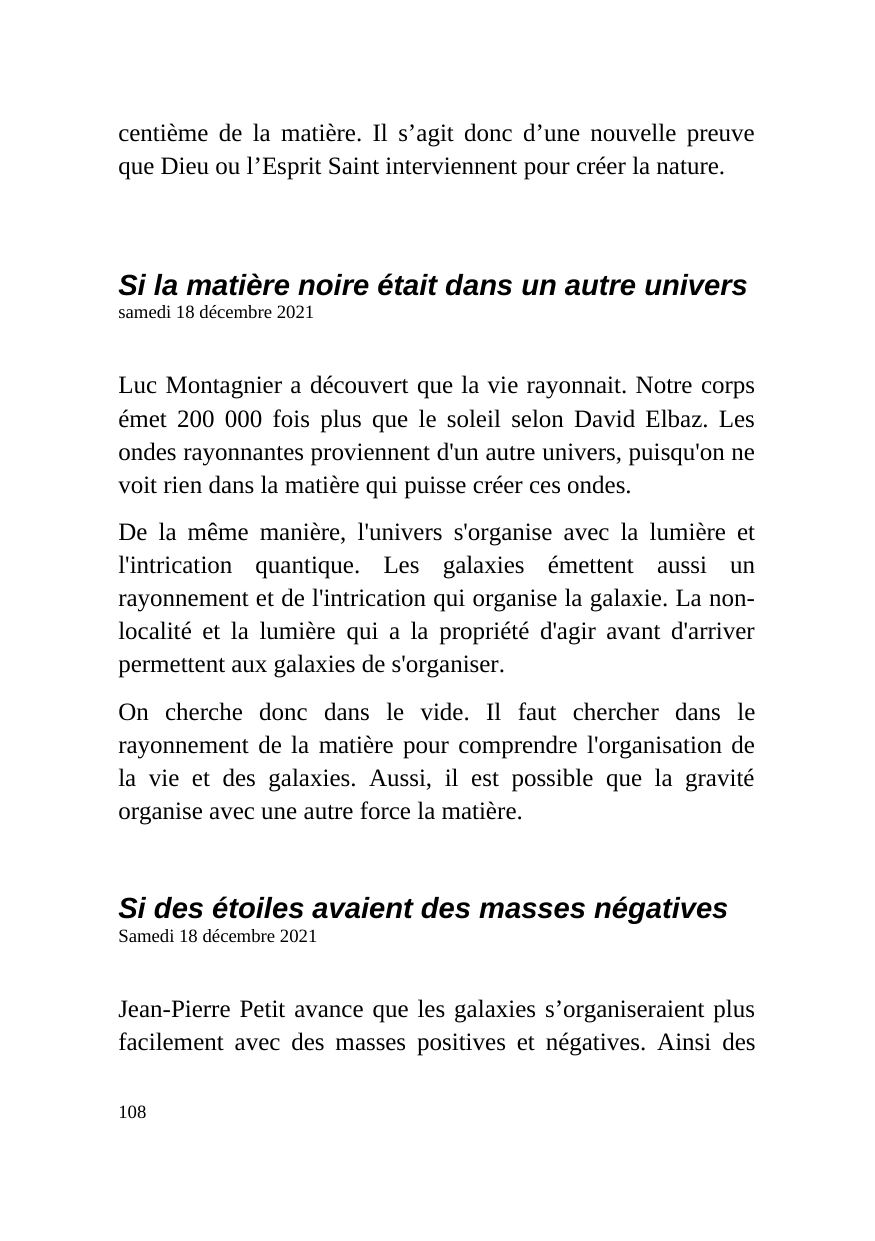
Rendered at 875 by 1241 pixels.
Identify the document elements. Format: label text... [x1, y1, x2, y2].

text centième de la matière. Il s’agit donc d’une nouvelle preuve que Dieu ou l’Esprit Saint interviennent pour créer la nature. [118, 118, 756, 180]
text Jean-Pierre Petit avance que les galaxies s’organiseraient plus facilement avec des masses positives et négatives. Ainsi des [118, 994, 756, 1056]
text Luc Montagnier a découvert que la vie rayonnait. Notre corps émet 200 000 fois plus que le soleil selon David Elbaz. Les ondes rayonnantes proviennent d'un autre univers, puisqu'on ne voit rien dans la matière qui puisse créer ces ondes. [118, 371, 756, 498]
subtitle Si des étoiles avaient des masses négatives [118, 891, 756, 925]
text On cherche donc dans le vide. Il faut chercher dans le rayonnement de la matière pour comprendre l'organisation de la vie et des galaxies. Aussi, il est possible que la gravité organise avec une autre force la matière. [118, 697, 756, 825]
subtitle Si la matière noire était dans un autre univers [118, 268, 756, 301]
text De la même manière, l'univers s'organise avec la lumière et l'intrication quantique. Les galaxies émettent aussi un rayonnement et de l'intrication qui organise la galaxie. La non-localité et la lumière qui a la propriété d'agir avant d'arriver permettent aux galaxies de s'organiser. [118, 517, 756, 678]
text Samedi 18 décembre 2021 [118, 925, 756, 946]
text samedi 18 décembre 2021 [118, 301, 756, 323]
